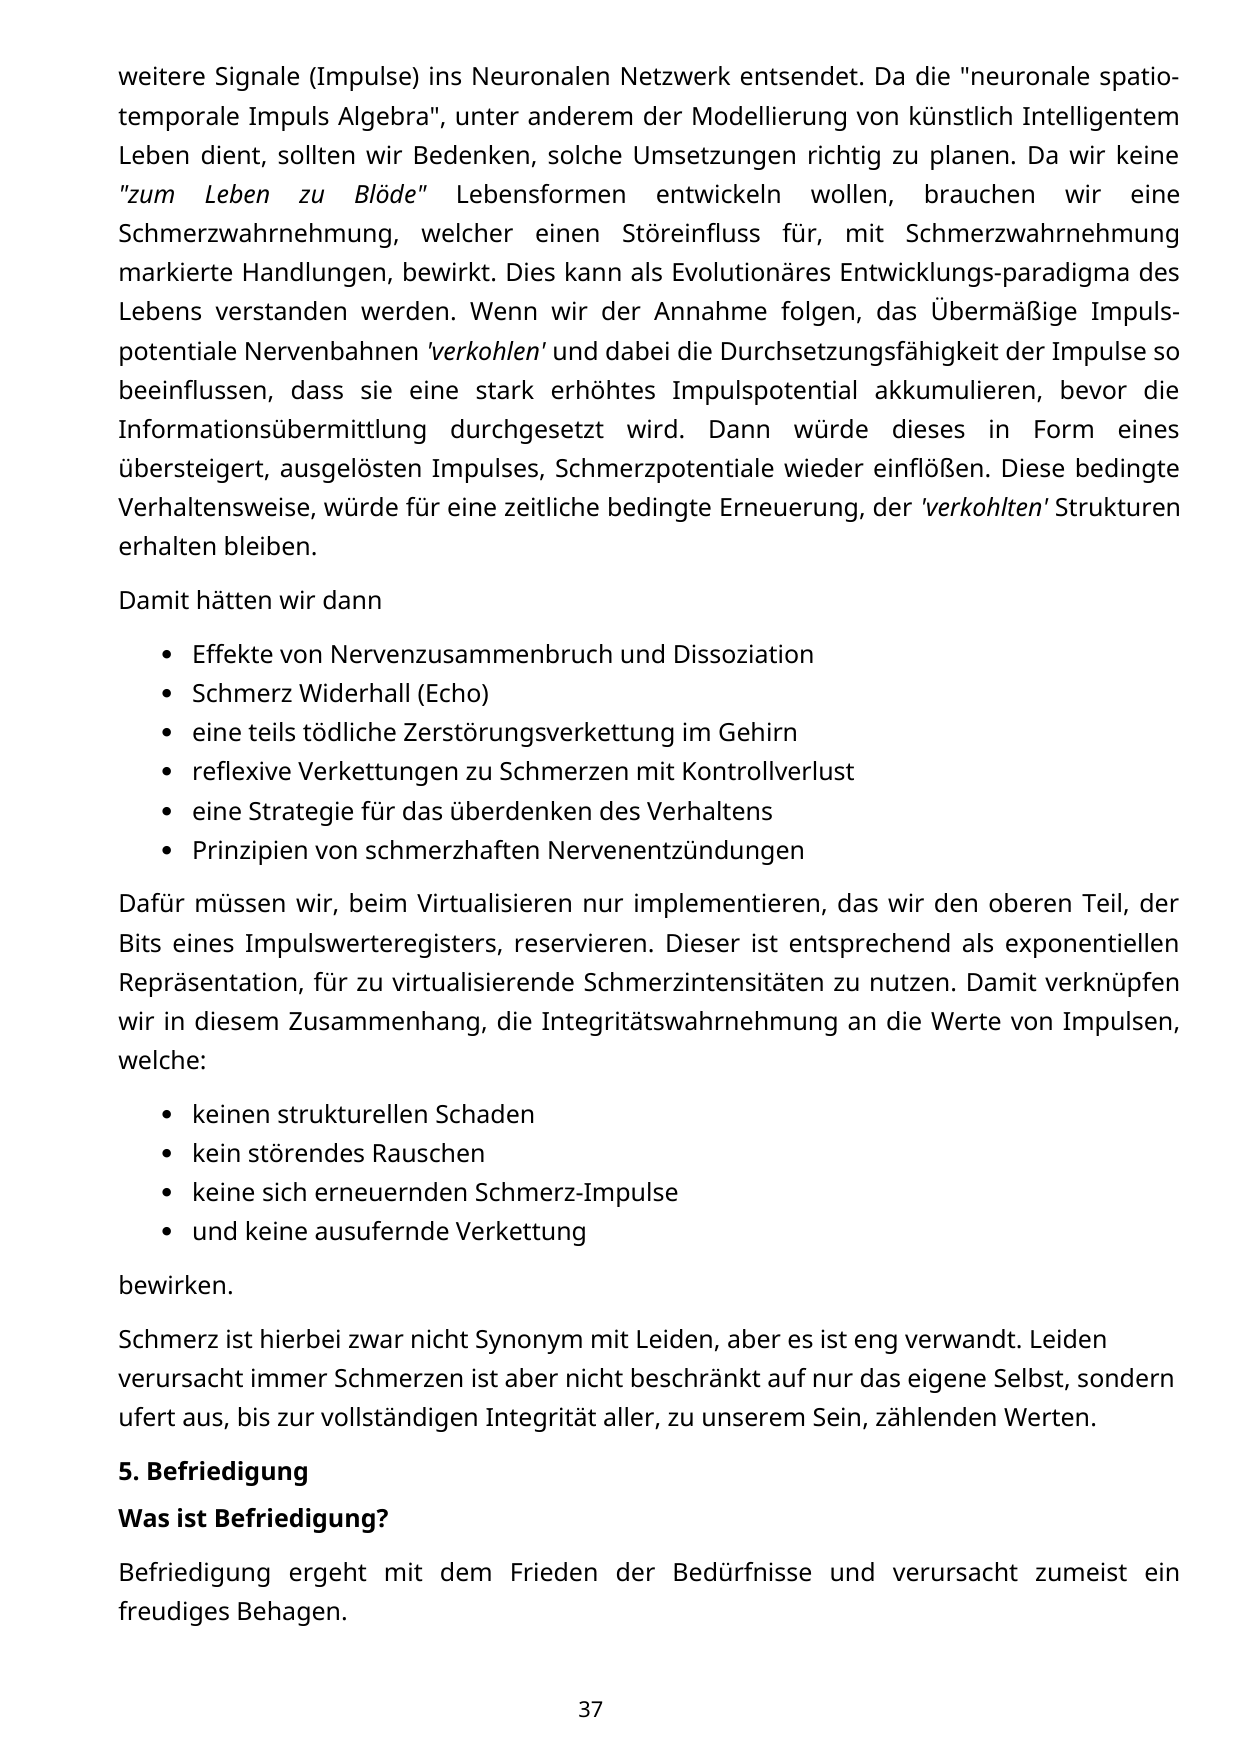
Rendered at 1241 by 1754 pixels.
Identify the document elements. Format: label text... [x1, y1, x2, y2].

list keine sich erneuernden Schmerz-Impulse [162, 1175, 1181, 1209]
list reflexive Verkettungen zu Schmerzen mit Kontrollverlust [162, 754, 1181, 788]
list Effekte von Nervenzusammenbruch und Dissoziation [162, 637, 1181, 671]
text Damit hätten wir dann [118, 583, 1181, 617]
list eine Strategie für das überdenken des Verhaltens [162, 793, 1181, 827]
text weitere Signale (Impulse) ins Neuronalen Netzwerk entsendet. Da die "neuronale spatio-temporale Impuls Algebra", unter anderem der Modellierung von künstlich Intelligentem Leben dient, sollten wir Bedenken, solche Umsetzungen richtig zu planen. Da wir keine "zum Leben zu Blöde" Lebensformen entwickeln wollen, brauchen wir eine Schmerzwahrnehmung, welcher einen Störeinfluss für, mit Schmerzwahrnehmung markierte Handlungen, bewirkt. Dies kann als Evolutionäres Entwicklungs-paradigma des Lebens verstanden werden. Wenn wir der Annahme folgen, das Übermäßige Impuls-potentiale Nervenbahnen 'verkohlen' und dabei die Durchsetzungsfähigkeit der Impulse so beeinflussen, dass sie eine stark erhöhtes Impulspotential akkumulieren, bevor die Informationsübermittlung durchgesetzt wird. Dann würde dieses in Form eines übersteigert, ausgelösten Impulses, Schmerzpotentiale wieder einflößen. Diese bedingte Verhaltensweise, würde für eine zeitliche bedingte Erneuerung, der 'verkohlten' Strukturen erhalten bleiben. [118, 59, 1181, 563]
text Was ist Befriedigung? [118, 1501, 1181, 1534]
list Prinzipien von schmerzhaften Nervenentzündungen [162, 832, 1181, 866]
list kein störendes Rauschen [162, 1136, 1181, 1170]
text bewirken. [118, 1268, 1181, 1302]
text Befriedigung ergeht mit dem Frieden der Bedürfnisse und verursacht zumeist ein freudiges Behagen. [118, 1554, 1181, 1627]
text Schmerz ist hierbei zwar nicht Synonym mit Leiden, aber es ist eng verwandt. Leiden verursacht immer Schmerzen ist aber nicht beschränkt auf nur das eigene Selbst, sondern ufert aus, bis zur vollständigen Integrität aller, zu unserem Sein, zählenden Werten. [118, 1322, 1181, 1434]
list keinen strukturellen Schaden [162, 1097, 1181, 1131]
list und keine ausufernde Verkettung [162, 1214, 1181, 1248]
text Dafür müssen wir, beim Virtualisieren nur implementieren, das wir den oberen Teil, der Bits eines Impulswerteregisters, reservieren. Dieser ist entsprechend als exponentiellen Repräsentation, für zu virtualisierende Schmerzintensitäten zu nutzen. Damit verknüpfen wir in diesem Zusammenhang, die Integritätswahrnehmung an die Werte von Impulsen, welche: [118, 886, 1181, 1077]
list Schmerz Widerhall (Echo) [162, 676, 1181, 710]
subtitle 5. Befriedigung [118, 1454, 1181, 1488]
list eine teils tödliche Zerstörungsverkettung im Gehirn [162, 715, 1181, 749]
